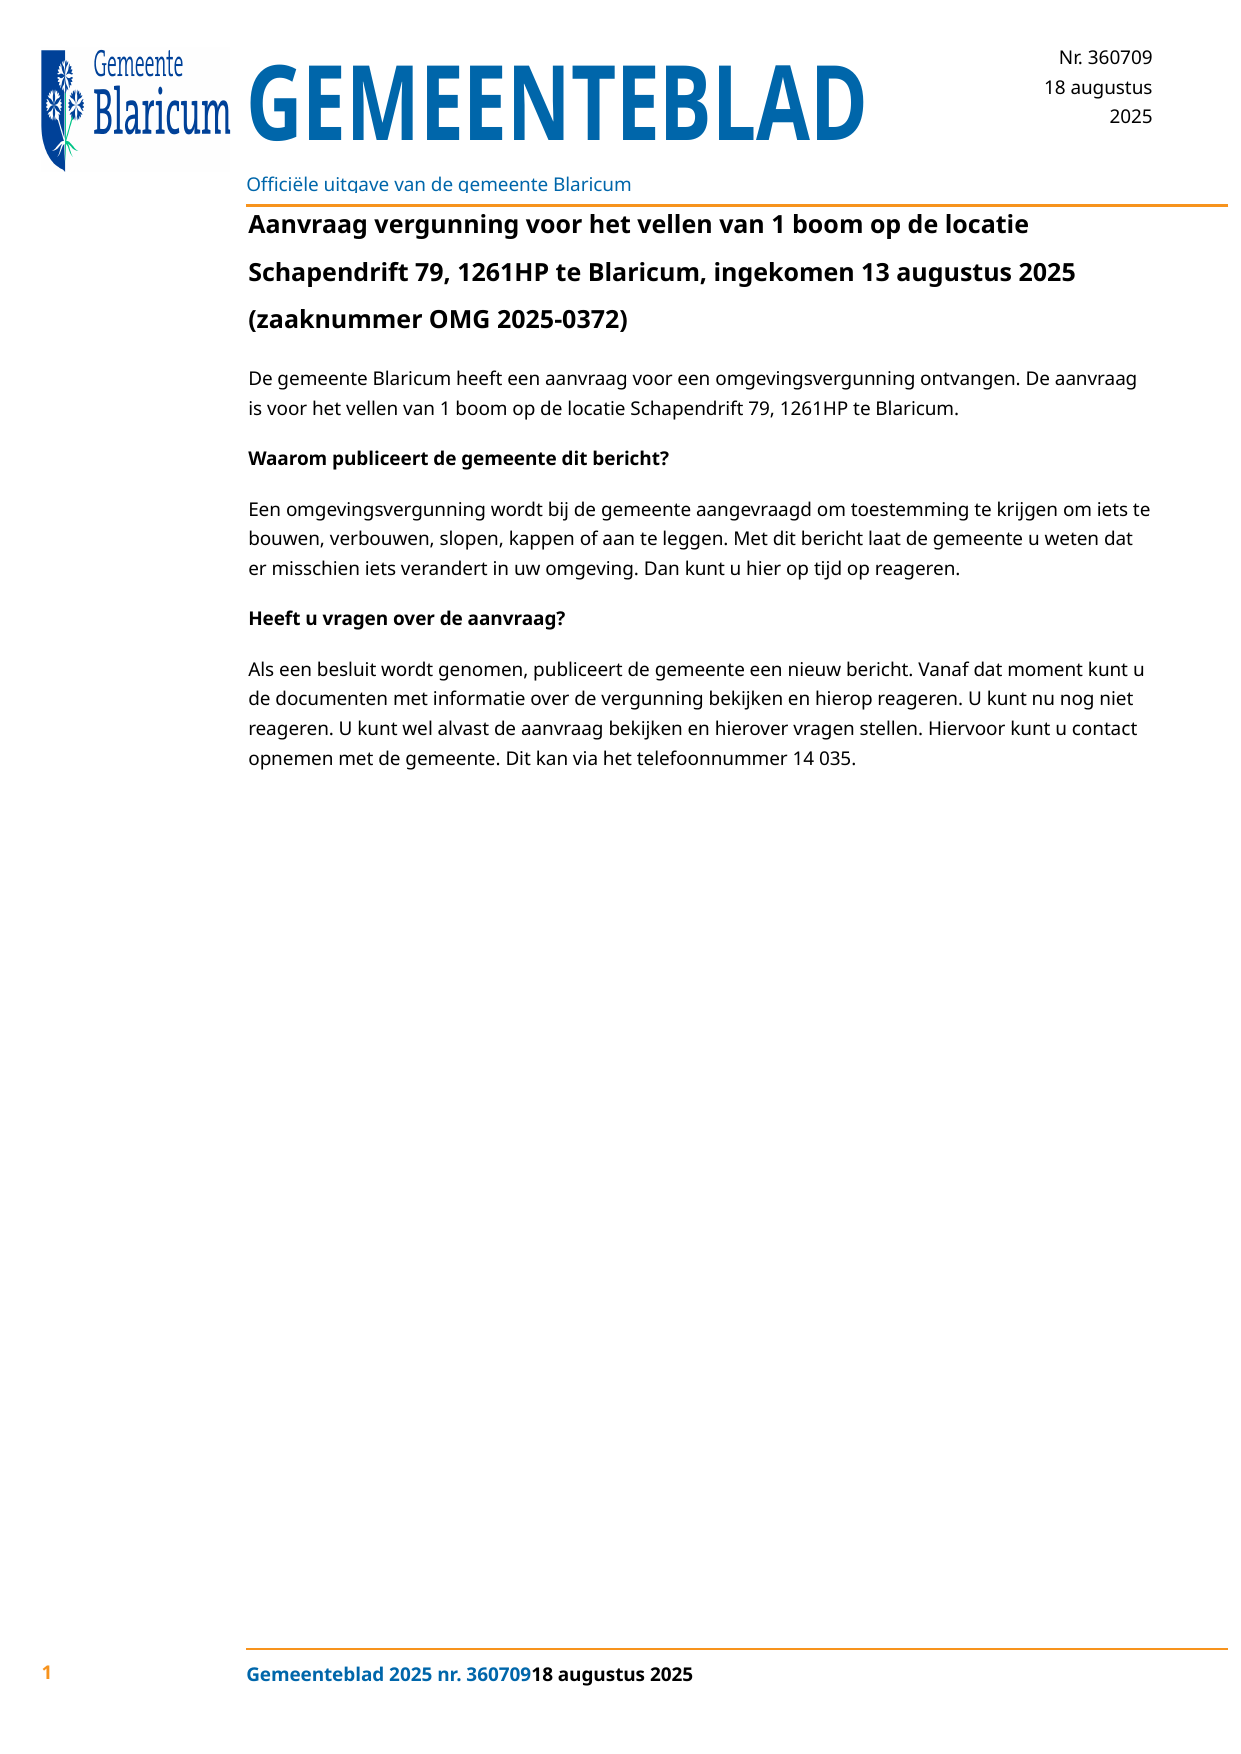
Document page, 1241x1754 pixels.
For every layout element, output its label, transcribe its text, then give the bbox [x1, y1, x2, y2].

text Aanvraag vergunning voor het vellen van 1 boom op de locatie Schapendrift 79, 1261HP te Blaricum, ingekomen 13 augustus 2025 (zaaknummer OMG 2025-0372) [248, 207, 1152, 336]
text Waarom publiceert de gemeente dit bericht? [248, 446, 1152, 471]
text Als een besluit wordt genomen, publiceert de gemeente een nieuw bericht. Vanaf dat moment kunt u de documenten met informatie over de vergunning bekijken en hierop reageren. U kunt nu nog niet reageren. U kunt wel alvast de aanvraag bekijken en hierover vragen stellen. Hiervoor kunt u contact opnemen met de gemeente. Dit kan via het telefoonnummer 14 035. [248, 656, 1152, 770]
text Heeft u vragen over de aanvraag? [248, 606, 1152, 631]
text De gemeente Blaricum heeft een aanvraag voor een omgevingsvergunning ontvangen. De aanvraag is voor het vellen van 1 boom op de locatie Schapendrift 79, 1261HP te Blaricum. [248, 366, 1152, 421]
text Een omgevingsvergunning wordt bij de gemeente aangevraagd om toestemming te krijgen om iets te bouwen, verbouwen, slopen, kappen of aan te leggen. Met dit bericht laat de gemeente u weten dat er misschien iets verandert in uw omgeving. Dan kunt u hier op tijd op reageren. [248, 496, 1152, 581]
picture [41, 47, 231, 172]
